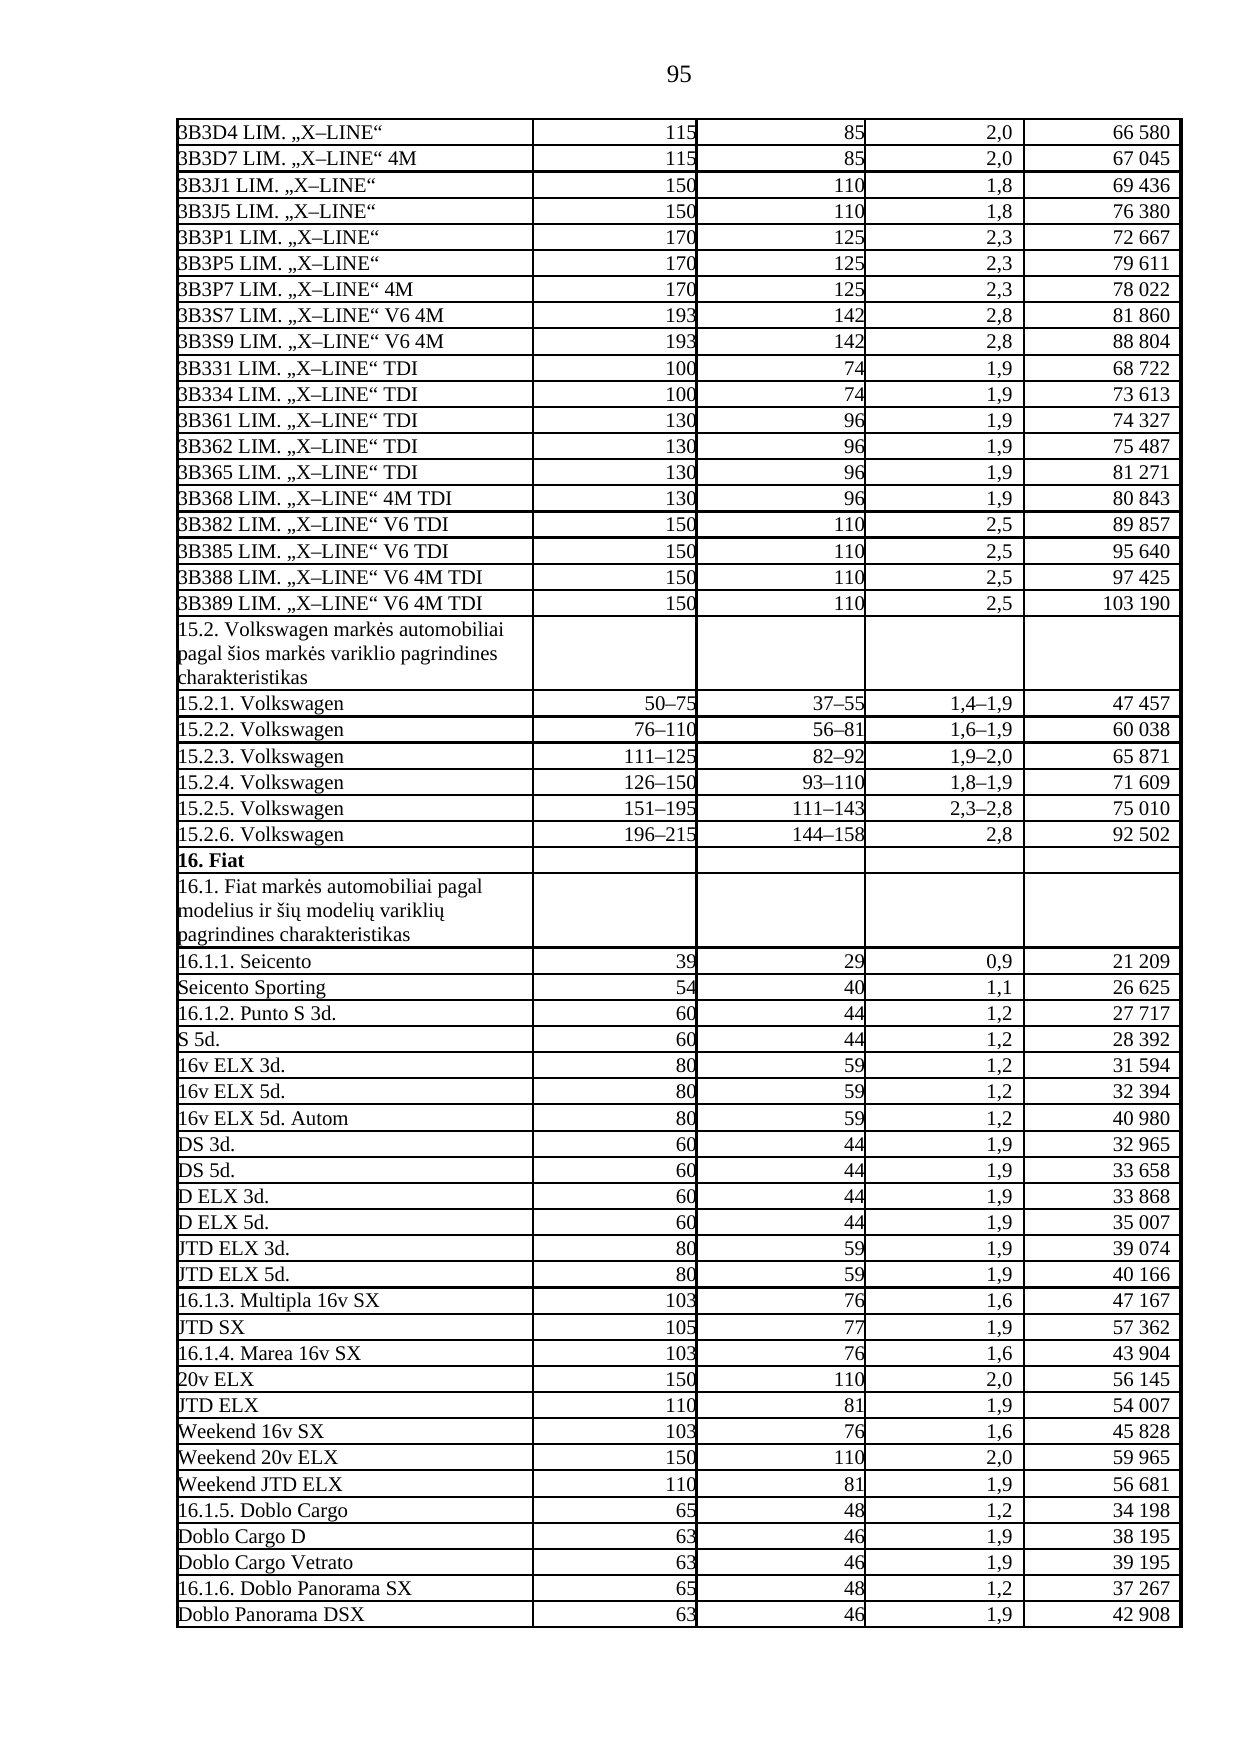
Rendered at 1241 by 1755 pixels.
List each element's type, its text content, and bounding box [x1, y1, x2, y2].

table_cell 46 [698, 1602, 864, 1626]
table_cell 2,0 [866, 146, 1023, 170]
table_cell 2,5 [866, 513, 1023, 536]
table_cell 110 [534, 1471, 695, 1496]
table_cell 85 [698, 120, 864, 144]
table_cell 126–150 [534, 770, 695, 794]
table_cell 16.1.6. Doblo Panorama SX [179, 1576, 532, 1600]
table_cell 1,9 [866, 408, 1023, 432]
table_cell 40 [698, 975, 864, 999]
table_cell 2,3 [866, 225, 1023, 249]
table_cell 100 [534, 356, 695, 379]
table_cell 44 [698, 1158, 864, 1182]
table_cell 110 [698, 1367, 864, 1391]
table_cell 111–143 [698, 796, 864, 820]
table_cell 47 457 [1025, 691, 1179, 715]
table_cell 81 860 [1025, 303, 1179, 327]
table_cell 1,9 [866, 1524, 1023, 1548]
table_cell 89 857 [1025, 513, 1179, 536]
table_cell 1,6 [866, 1419, 1023, 1443]
table_cell 1,9 [866, 1602, 1023, 1626]
table_cell 15.2.2. Volkswagen [179, 718, 532, 741]
table_cell [866, 874, 1023, 946]
table_cell 1,9 [866, 382, 1023, 406]
table_cell 66 580 [1025, 120, 1179, 144]
table_cell 65 [534, 1498, 695, 1522]
table_cell 103 [534, 1289, 695, 1312]
table_cell 144–158 [698, 822, 864, 846]
table_cell 76–110 [534, 718, 695, 741]
table_cell 1,9 [866, 1132, 1023, 1156]
table_cell 1,9 [866, 356, 1023, 379]
table_cell 15.2.5. Volkswagen [179, 796, 532, 820]
table_cell 1,4–1,9 [866, 691, 1023, 715]
table_cell 69 436 [1025, 173, 1179, 197]
table_cell 110 [534, 1393, 695, 1417]
table_cell 44 [698, 1027, 864, 1051]
table_cell 46 [698, 1550, 864, 1574]
table_cell 32 965 [1025, 1132, 1179, 1156]
table_cell 59 [698, 1053, 864, 1077]
table_cell 54 007 [1025, 1393, 1179, 1417]
table_cell 76 [698, 1289, 864, 1312]
table_cell 39 [534, 949, 695, 973]
table_cell 1,9 [866, 486, 1023, 510]
table_cell 3B385 LIM. „X–LINE“ V6 TDI [179, 539, 532, 563]
table_cell 1,6–1,9 [866, 718, 1023, 741]
table_cell 3B388 LIM. „X–LINE“ V6 4M TDI [179, 565, 532, 589]
table_cell [534, 848, 695, 872]
table_cell 76 [698, 1341, 864, 1365]
table_cell 77 [698, 1315, 864, 1339]
table_cell 1,9 [866, 1550, 1023, 1574]
table_cell 29 [698, 949, 864, 973]
table_cell 56 145 [1025, 1367, 1179, 1391]
table_cell 35 007 [1025, 1210, 1179, 1234]
table_cell 1,2 [866, 1001, 1023, 1025]
table_cell 81 [698, 1471, 864, 1496]
table_cell 37–55 [698, 691, 864, 715]
table_cell 2,0 [866, 1367, 1023, 1391]
table_cell Weekend JTD ELX [179, 1471, 532, 1496]
table_cell 81 271 [1025, 460, 1179, 484]
table_cell 67 045 [1025, 146, 1179, 170]
table_cell 1,9 [866, 1236, 1023, 1260]
table_cell 57 362 [1025, 1315, 1179, 1339]
table_cell 50–75 [534, 691, 695, 715]
table_cell 71 609 [1025, 770, 1179, 794]
table_cell D ELX 3d. [179, 1184, 532, 1208]
table_cell 54 [534, 975, 695, 999]
table_cell 60 [534, 1158, 695, 1182]
table_cell 3B3S9 LIM. „X–LINE“ V6 4M [179, 329, 532, 353]
table_cell 2,0 [866, 120, 1023, 144]
table_cell 76 [698, 1419, 864, 1443]
table_cell [1025, 848, 1179, 872]
table_cell 80 [534, 1053, 695, 1077]
table_cell 16.1.4. Marea 16v SX [179, 1341, 532, 1365]
table_cell JTD ELX 5d. [179, 1262, 532, 1286]
table_cell 74 [698, 382, 864, 406]
table_cell 3B362 LIM. „X–LINE“ TDI [179, 434, 532, 458]
table_cell 103 [534, 1419, 695, 1443]
table_cell 115 [534, 146, 695, 170]
table_cell JTD SX [179, 1315, 532, 1339]
table_cell 96 [698, 434, 864, 458]
table_cell 75 010 [1025, 796, 1179, 820]
table_cell 16v ELX 5d. [179, 1079, 532, 1103]
table_cell 1,9 [866, 1315, 1023, 1339]
table_cell 16v ELX 5d. Autom [179, 1105, 532, 1129]
table_cell 73 613 [1025, 382, 1179, 406]
table_cell Weekend 20v ELX [179, 1445, 532, 1469]
table_cell 44 [698, 1210, 864, 1234]
table_cell 33 868 [1025, 1184, 1179, 1208]
table_cell 142 [698, 303, 864, 327]
table_cell 3B3P1 LIM. „X–LINE“ [179, 225, 532, 249]
table_cell 15.2.6. Volkswagen [179, 822, 532, 846]
table_cell 33 658 [1025, 1158, 1179, 1182]
table_cell [1025, 617, 1179, 689]
table_cell 75 487 [1025, 434, 1179, 458]
table_cell 21 209 [1025, 949, 1179, 973]
table_cell 1,6 [866, 1341, 1023, 1365]
table_cell 1,9 [866, 1158, 1023, 1182]
table_cell 28 392 [1025, 1027, 1179, 1051]
table_cell 26 625 [1025, 975, 1179, 999]
table_cell 40 980 [1025, 1105, 1179, 1129]
table_cell [698, 874, 864, 946]
table_cell 2,3–2,8 [866, 796, 1023, 820]
table_cell 3B3J1 LIM. „X–LINE“ [179, 173, 532, 197]
table_cell 1,9 [866, 1471, 1023, 1496]
table_cell 72 667 [1025, 225, 1179, 249]
table_cell DS 5d. [179, 1158, 532, 1182]
table_cell 44 [698, 1132, 864, 1156]
table_cell 1,2 [866, 1105, 1023, 1129]
table_cell 3B3P5 LIM. „X–LINE“ [179, 251, 532, 275]
table_cell 59 [698, 1105, 864, 1129]
table_cell 1,8 [866, 173, 1023, 197]
table_cell 95 640 [1025, 539, 1179, 563]
table_cell 125 [698, 251, 864, 275]
table_cell 80 843 [1025, 486, 1179, 510]
table_cell 2,0 [866, 1445, 1023, 1469]
table_cell 2,3 [866, 277, 1023, 301]
table_cell [866, 617, 1023, 689]
table_cell 150 [534, 199, 695, 223]
table_cell 16v ELX 3d. [179, 1053, 532, 1077]
table_cell Weekend 16v SX [179, 1419, 532, 1443]
table_cell 79 611 [1025, 251, 1179, 275]
table_cell 193 [534, 329, 695, 353]
table_cell 65 871 [1025, 744, 1179, 768]
table_cell 60 [534, 1132, 695, 1156]
table_cell 150 [534, 591, 695, 615]
table_cell 151–195 [534, 796, 695, 820]
table_cell 110 [698, 173, 864, 197]
table_cell 60 038 [1025, 718, 1179, 741]
table_cell S 5d. [179, 1027, 532, 1051]
table_cell 1,9 [866, 1184, 1023, 1208]
table_cell 3B3S7 LIM. „X–LINE“ V6 4M [179, 303, 532, 327]
table_cell 1,8–1,9 [866, 770, 1023, 794]
table_cell 3B334 LIM. „X–LINE“ TDI [179, 382, 532, 406]
table_cell 3B365 LIM. „X–LINE“ TDI [179, 460, 532, 484]
table_cell 60 [534, 1184, 695, 1208]
table_cell 110 [698, 591, 864, 615]
table_cell 130 [534, 434, 695, 458]
table_cell 44 [698, 1184, 864, 1208]
table_cell 1,2 [866, 1498, 1023, 1522]
table_cell 170 [534, 251, 695, 275]
table_cell 48 [698, 1576, 864, 1600]
table_cell 80 [534, 1079, 695, 1103]
table_cell 63 [534, 1550, 695, 1574]
table_cell 1,2 [866, 1053, 1023, 1077]
table_cell 32 394 [1025, 1079, 1179, 1103]
table_cell 2,5 [866, 539, 1023, 563]
table_cell 39 195 [1025, 1550, 1179, 1574]
table_cell 59 [698, 1236, 864, 1260]
table_cell 115 [534, 120, 695, 144]
table_cell D ELX 5d. [179, 1210, 532, 1234]
table_cell 3B382 LIM. „X–LINE“ V6 TDI [179, 513, 532, 536]
table_cell 76 380 [1025, 199, 1179, 223]
table_cell 43 904 [1025, 1341, 1179, 1365]
table_cell 150 [534, 513, 695, 536]
table_cell 110 [698, 539, 864, 563]
table_cell Doblo Cargo D [179, 1524, 532, 1548]
table_cell 60 [534, 1210, 695, 1234]
table_cell 1,6 [866, 1289, 1023, 1312]
table_cell 3B389 LIM. „X–LINE“ V6 4M TDI [179, 591, 532, 615]
table_cell 193 [534, 303, 695, 327]
table_cell 44 [698, 1001, 864, 1025]
table_cell [1025, 874, 1179, 946]
table_cell 34 198 [1025, 1498, 1179, 1522]
table_cell [698, 848, 864, 872]
table_cell 81 [698, 1393, 864, 1417]
table_cell 170 [534, 277, 695, 301]
table_cell 80 [534, 1236, 695, 1260]
table_cell 47 167 [1025, 1289, 1179, 1312]
table_cell 42 908 [1025, 1602, 1179, 1626]
table_cell 110 [698, 565, 864, 589]
table_cell 130 [534, 460, 695, 484]
table_cell 96 [698, 460, 864, 484]
table_cell 150 [534, 173, 695, 197]
table_cell 16.1.1. Seicento [179, 949, 532, 973]
table_cell 93–110 [698, 770, 864, 794]
table_cell 3B368 LIM. „X–LINE“ 4M TDI [179, 486, 532, 510]
table_cell 1,2 [866, 1079, 1023, 1103]
table_cell 111–125 [534, 744, 695, 768]
table_cell JTD ELX [179, 1393, 532, 1417]
table_cell 38 195 [1025, 1524, 1179, 1548]
table_cell 97 425 [1025, 565, 1179, 589]
table_cell 1,1 [866, 975, 1023, 999]
table_cell 110 [698, 199, 864, 223]
table_cell 96 [698, 408, 864, 432]
table_cell [534, 617, 695, 689]
table_cell 96 [698, 486, 864, 510]
table_cell 78 022 [1025, 277, 1179, 301]
table_cell 74 [698, 356, 864, 379]
table_cell 2,8 [866, 329, 1023, 353]
table_cell 2,5 [866, 565, 1023, 589]
table_cell 85 [698, 146, 864, 170]
table_cell 130 [534, 486, 695, 510]
table_cell 3B3D4 LIM. „X–LINE“ [179, 120, 532, 144]
table_cell 3B3J5 LIM. „X–LINE“ [179, 199, 532, 223]
table_cell 3B3P7 LIM. „X–LINE“ 4M [179, 277, 532, 301]
table_cell 170 [534, 225, 695, 249]
table_cell 130 [534, 408, 695, 432]
table_cell Doblo Cargo Vetrato [179, 1550, 532, 1574]
table_cell 60 [534, 1027, 695, 1051]
table_cell 0,9 [866, 949, 1023, 973]
table_cell 56–81 [698, 718, 864, 741]
table_cell 82–92 [698, 744, 864, 768]
table_cell 150 [534, 1445, 695, 1469]
table_cell 196–215 [534, 822, 695, 846]
table_cell 63 [534, 1602, 695, 1626]
table_cell 59 [698, 1079, 864, 1103]
table_cell 110 [698, 513, 864, 536]
table_cell 1,9 [866, 1210, 1023, 1234]
table_cell [698, 617, 864, 689]
table_cell 1,2 [866, 1576, 1023, 1600]
table_cell [534, 874, 695, 946]
table_cell 100 [534, 382, 695, 406]
table_cell 125 [698, 225, 864, 249]
table_cell 59 965 [1025, 1445, 1179, 1469]
table_cell 46 [698, 1524, 864, 1548]
table_cell 1,8 [866, 199, 1023, 223]
table_cell 40 166 [1025, 1262, 1179, 1286]
table_cell 1,2 [866, 1027, 1023, 1051]
table_cell 56 681 [1025, 1471, 1179, 1496]
table_cell 3B331 LIM. „X–LINE“ TDI [179, 356, 532, 379]
table_cell 150 [534, 539, 695, 563]
table_cell DS 3d. [179, 1132, 532, 1156]
table_cell [866, 848, 1023, 872]
table_cell 16.1. Fiat markės automobiliai pagal modelius ir šių modelių variklių pagrindines charakteristikas [179, 874, 532, 946]
table_cell 74 327 [1025, 408, 1179, 432]
table_cell 2,3 [866, 251, 1023, 275]
table_cell 2,8 [866, 822, 1023, 846]
table_cell 1,9 [866, 460, 1023, 484]
table_cell 65 [534, 1576, 695, 1600]
table_cell 3B361 LIM. „X–LINE“ TDI [179, 408, 532, 432]
table_cell 3B3D7 LIM. „X–LINE“ 4M [179, 146, 532, 170]
table_cell 80 [534, 1262, 695, 1286]
table_cell 16. Fiat [179, 848, 532, 872]
table_cell Seicento Sporting [179, 975, 532, 999]
table_cell 125 [698, 277, 864, 301]
table_cell 15.2.3. Volkswagen [179, 744, 532, 768]
table_cell 1,9–2,0 [866, 744, 1023, 768]
table_cell 15.2. Volkswagen markės automobiliai pagal šios markės variklio pagrindines charakteristikas [179, 617, 532, 689]
table_cell 15.2.1. Volkswagen [179, 691, 532, 715]
table_cell 1,9 [866, 1262, 1023, 1286]
table_cell 142 [698, 329, 864, 353]
table_cell 48 [698, 1498, 864, 1522]
table_cell 150 [534, 565, 695, 589]
table_cell 20v ELX [179, 1367, 532, 1391]
table_cell 31 594 [1025, 1053, 1179, 1077]
table_cell 150 [534, 1367, 695, 1391]
table_cell 2,8 [866, 303, 1023, 327]
table_cell 1,9 [866, 1393, 1023, 1417]
table_cell 68 722 [1025, 356, 1179, 379]
table_cell 15.2.4. Volkswagen [179, 770, 532, 794]
table_cell 60 [534, 1001, 695, 1025]
table_cell Doblo Panorama DSX [179, 1602, 532, 1626]
table_cell 16.1.3. Multipla 16v SX [179, 1289, 532, 1312]
table_cell 2,5 [866, 591, 1023, 615]
table_cell 103 [534, 1341, 695, 1365]
table_cell 80 [534, 1105, 695, 1129]
table_cell 88 804 [1025, 329, 1179, 353]
table_cell 1,9 [866, 434, 1023, 458]
table_cell 16.1.2. Punto S 3d. [179, 1001, 532, 1025]
table_cell 92 502 [1025, 822, 1179, 846]
table_cell 39 074 [1025, 1236, 1179, 1260]
table_cell 110 [698, 1445, 864, 1469]
table_cell 103 190 [1025, 591, 1179, 615]
table_cell 63 [534, 1524, 695, 1548]
table_cell 105 [534, 1315, 695, 1339]
table_cell 37 267 [1025, 1576, 1179, 1600]
table_cell 27 717 [1025, 1001, 1179, 1025]
table_cell 59 [698, 1262, 864, 1286]
table_cell JTD ELX 3d. [179, 1236, 532, 1260]
table_cell 16.1.5. Doblo Cargo [179, 1498, 532, 1522]
table_cell 45 828 [1025, 1419, 1179, 1443]
